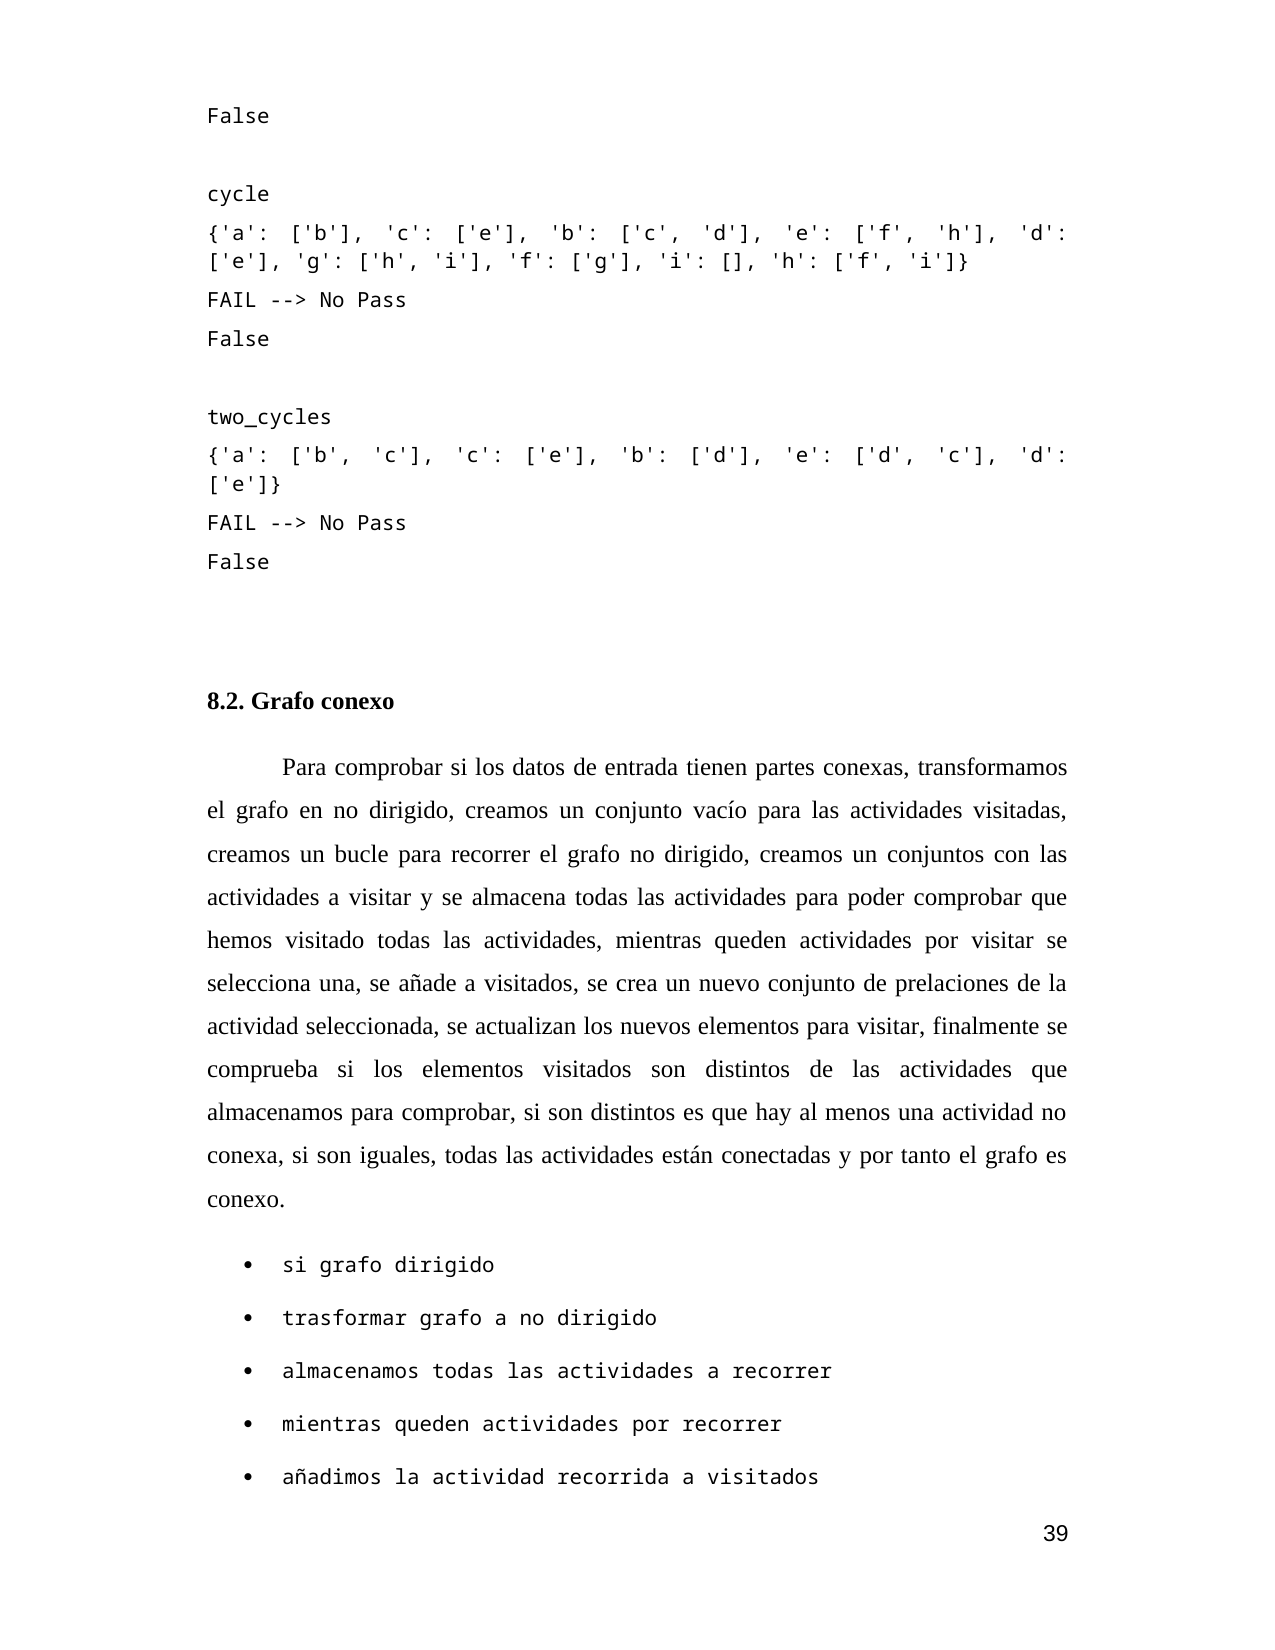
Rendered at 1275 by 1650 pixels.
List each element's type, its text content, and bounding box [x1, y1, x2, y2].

text 8.2. Grafo conexo [207, 686, 1068, 715]
list trasformar grafo a no dirigido [244, 1303, 1068, 1331]
list si grafo dirigido [244, 1250, 1068, 1278]
text {'a': ['b', 'c'], 'c': ['e'], 'b': ['d'], 'e': ['d', 'c'], 'd': ['e']} [207, 441, 1068, 497]
text False [207, 324, 1068, 352]
list mientras queden actividades por recorrer [244, 1409, 1068, 1437]
list almacenamos todas las actividades a recorrer [244, 1356, 1068, 1384]
text FAIL --> No Pass [207, 285, 1068, 314]
text False [207, 101, 1068, 130]
text cycle [207, 179, 1068, 207]
text FAIL --> No Pass [207, 508, 1068, 536]
text {'a': ['b'], 'c': ['e'], 'b': ['c', 'd'], 'e': ['f', 'h'], 'd': ['e'], 'g': ['h', 'i'], 'f': ['g'], 'i': [], 'h': ['f', 'i']} [207, 218, 1068, 275]
list añadimos la actividad recorrida a visitados [244, 1462, 1068, 1490]
text Para comprobar si los datos de entrada tienen partes conexas, transformamos el grafo en no dirigido, creamos un conjunto vacío para las actividades visitadas, creamos un bucle para recorrer el grafo no dirigido, creamos un conjuntos con las actividades a visitar y se almacena todas las actividades para poder comprobar que hemos visitado todas las actividades, mientras queden actividades por visitar se selecciona una, se añade a visitados, se crea un nuevo conjunto de prelaciones de la actividad seleccionada, se actualizan los nuevos elementos para visitar, finalmente se comprueba si los elementos visitados son distintos de las actividades que almacenamos para comprobar, si son distintos es que hay al menos una actividad no conexa, si son iguales, todas las actividades están conectadas y por tanto el grafo es conexo. [207, 752, 1068, 1212]
text False [207, 547, 1068, 575]
text two_cycles [207, 402, 1068, 430]
